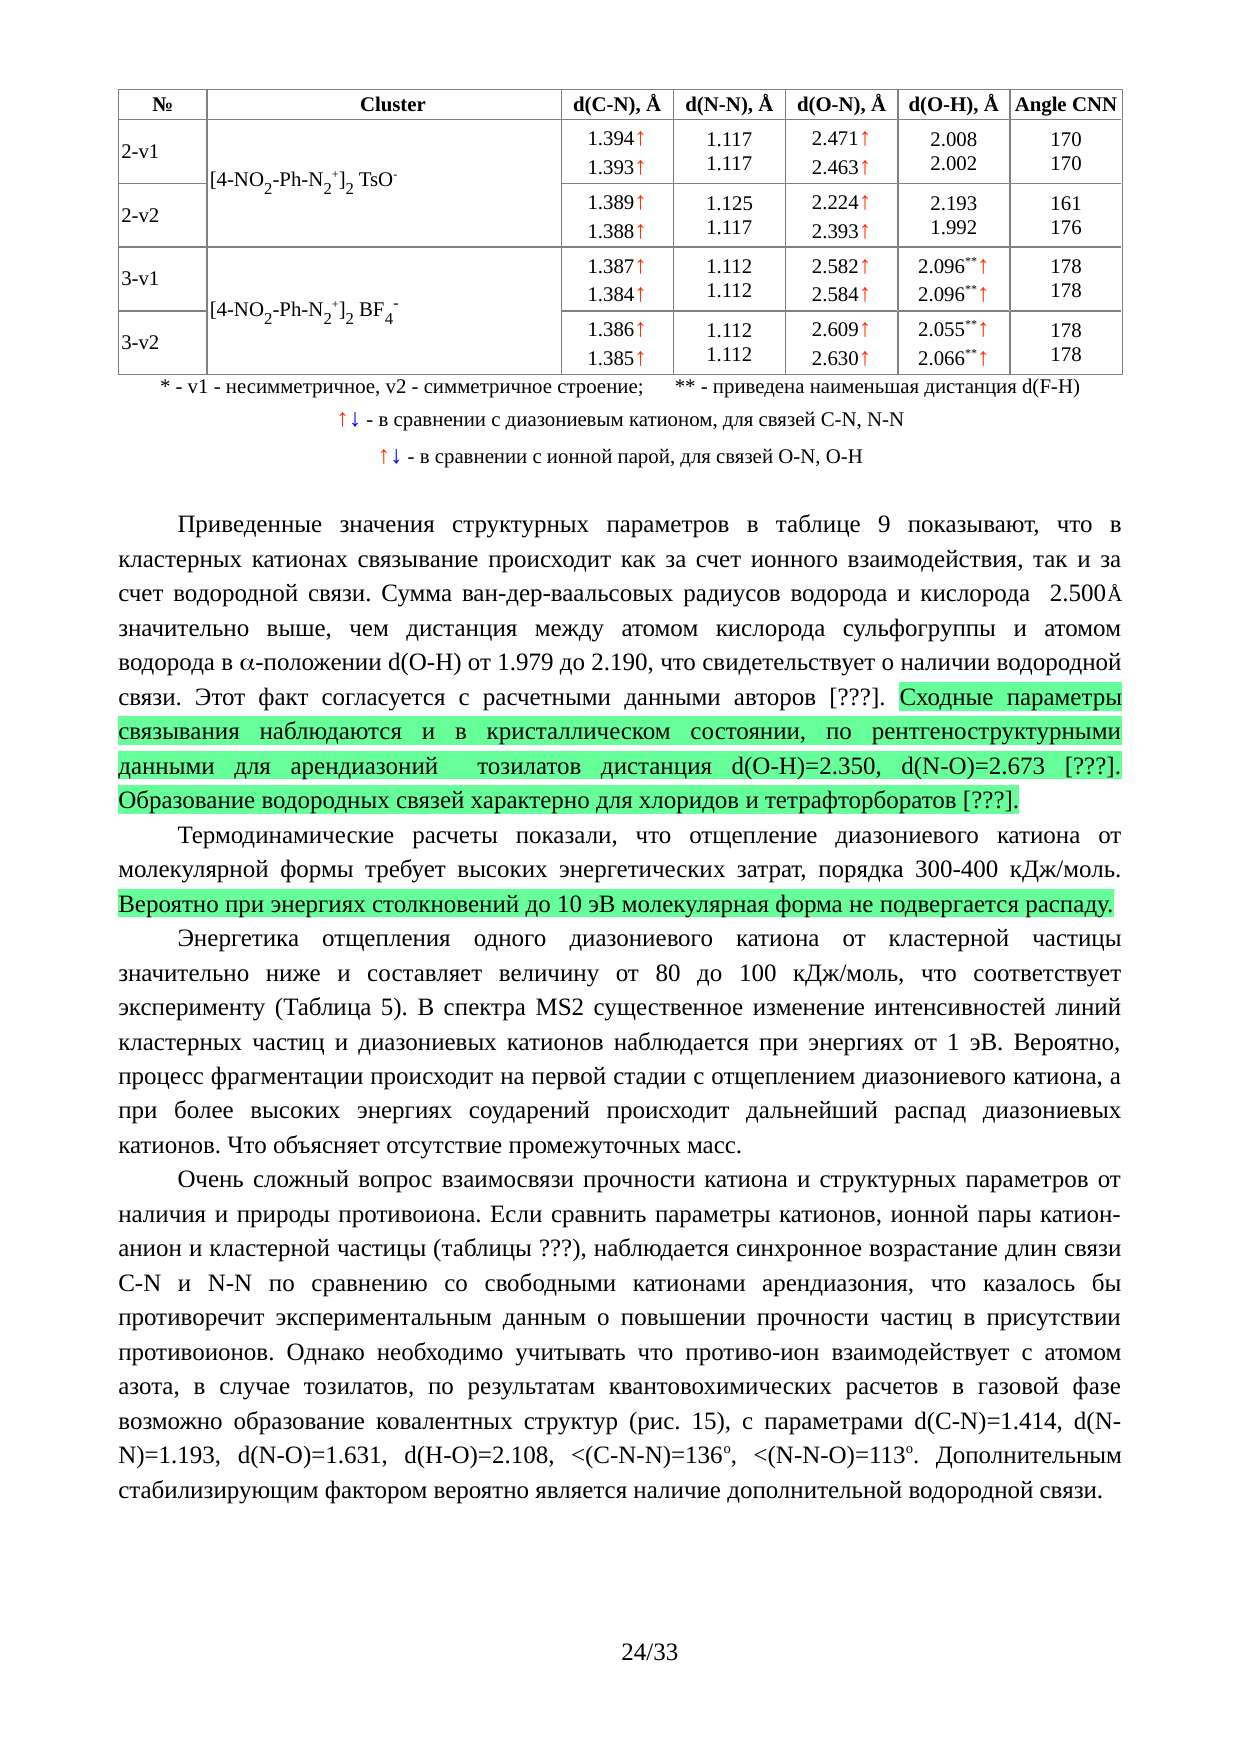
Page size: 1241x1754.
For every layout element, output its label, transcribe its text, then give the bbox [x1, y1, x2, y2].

table_cell 2.055**↑ 2.066**↑ [899, 312, 1009, 374]
table_cell [4-NO2-Ph-N2+]2 BF4- [208, 248, 561, 374]
table_cell 1.386↑ 1.385↑ [562, 312, 673, 374]
table_cell 2.008 2.002 [899, 120, 1009, 183]
table_header d(N-N), Å [674, 90, 785, 119]
table_cell 170 170 [1011, 119, 1122, 183]
table_header Cluster [208, 90, 561, 119]
table_cell 178 178 [1011, 310, 1122, 374]
text ↑↓ - в сравнении с ионной парой, для связей O-N, O-H [118, 440, 1122, 469]
table_cell 1.394↑ 1.393↑ [562, 120, 673, 183]
text Приведенные значения структурных параметров в таблице 9 показывают, что в кластерных катионах связывание происходит как за счет ионного взаимодействия, так и за счет водородной связи. Сумма ван-дер-ваальсовых радиусов водорода и кислорода 2.500Å значительно выше, чем дистанция между атомом кислорода сульфогруппы и атомом водорода в a-положении d(O-H) от 1.979 до 2.190, что свидетельствует о наличии водородной связи. Этот факт согласуется с расчетными данными авторов [???]. Сходные параметры связывания наблюдаются и в кристаллическом состоянии, по рентгеноструктурными данными для арендиазоний тозилатов дистанция d(O-H)=2.350, d(N-O)=2.673 [???]. Образование водородных связей характерно для хлоридов и тетрафторборатов [???]. [118, 509, 1122, 814]
table_cell 1.117 1.117 [674, 120, 785, 183]
table_cell 2.609↑ 2.630↑ [786, 312, 897, 374]
table_header Angle CNN [1011, 90, 1122, 119]
table_cell 2.193 1.992 [899, 184, 1009, 246]
table_cell 161 176 [1011, 183, 1122, 246]
table_cell 2-v1 [119, 120, 206, 183]
table_cell 2.224↑ 2.393↑ [786, 184, 897, 246]
text ↑↓ - в сравнении с диазониевым катионом, для связей C-N, N-N [118, 403, 1122, 432]
table_cell 2.471↑ 2.463↑ [786, 120, 897, 183]
text Очень сложный вопрос взаимосвязи прочности катиона и структурных параметров от наличия и природы противоиона. Если сравнить параметры катионов, ионной пары катион-анион и кластерной частицы (таблицы ???), наблюдается синхронное возрастание длин связи C-N и N-N по сравнению со свободными катионами арендиазония, что казалось бы противоречит экспериментальным данным о повышении прочности частиц в присутствии противоионов. Однако необходимо учитывать что противо-ион взаимодействует с атомом азота, в случае тозилатов, по результатам квантовохимических расчетов в газовой фазе возможно образование ковалентных структур (рис. 15), с параметрами d(C-N)=1.414, d(N-N)=1.193, d(N-O)=1.631, d(H-O)=2.108, <(C-N-N)=136o, <(N-N-O)=113o. Дополнительным стабилизирующим фактором вероятно является наличие дополнительной водородной связи. [118, 1164, 1122, 1503]
table_header № [119, 90, 206, 119]
table_cell 2.096**↑ 2.096**↑ [899, 248, 1009, 310]
table_cell 1.125 1.117 [674, 184, 785, 246]
table_header d(O-N), Å [786, 90, 897, 119]
table_cell 1.112 1.112 [674, 248, 785, 310]
table_cell 2.582↑ 2.584↑ [786, 248, 897, 310]
table_header d(O-H), Å [899, 90, 1009, 119]
table_header d(C-N), Å [562, 90, 673, 119]
table_cell 3-v2 [119, 312, 206, 374]
text Энергетика отщепления одного диазониевого катиона от кластерной частицы значительно ниже и составляет величину от 80 до 100 кДж/моль, что соответствует эксперименту (Таблица 5). В спектра MS2 существенное изменение интенсивностей линий кластерных частиц и диазониевых катионов наблюдается при энергиях от 1 эВ. Вероятно, процесс фрагментации происходит на первой стадии с отщеплением диазониевого катиона, а при более высоких энергиях соударений происходит дальнейший распад диазониевых катионов. Что объясняет отсутствие промежуточных масс. [118, 923, 1122, 1159]
text * - v1 - несимметричное, v2 - симметричное строение; ** - приведена наименьшая дистанция d(F-H) [118, 375, 1122, 398]
table_cell 3-v1 [119, 248, 206, 310]
table_cell 1.389↑ 1.388↑ [562, 184, 673, 246]
table_cell 178 178 [1011, 246, 1122, 310]
table_cell 2-v2 [119, 184, 206, 246]
text Термодинамические расчеты показали, что отщепление диазониевого катиона от молекулярной формы требует высоких энергетических затрат, порядка 300-400 кДж/моль. Вероятно при энергиях столкновений до 10 эВ молекулярная форма не подвергается распаду. [118, 820, 1122, 917]
table_cell 1.387↑ 1.384↑ [562, 248, 673, 310]
table_cell [4-NO2-Ph-N2+]2 TsO- [208, 120, 561, 246]
table_cell 1.112 1.112 [674, 312, 785, 374]
